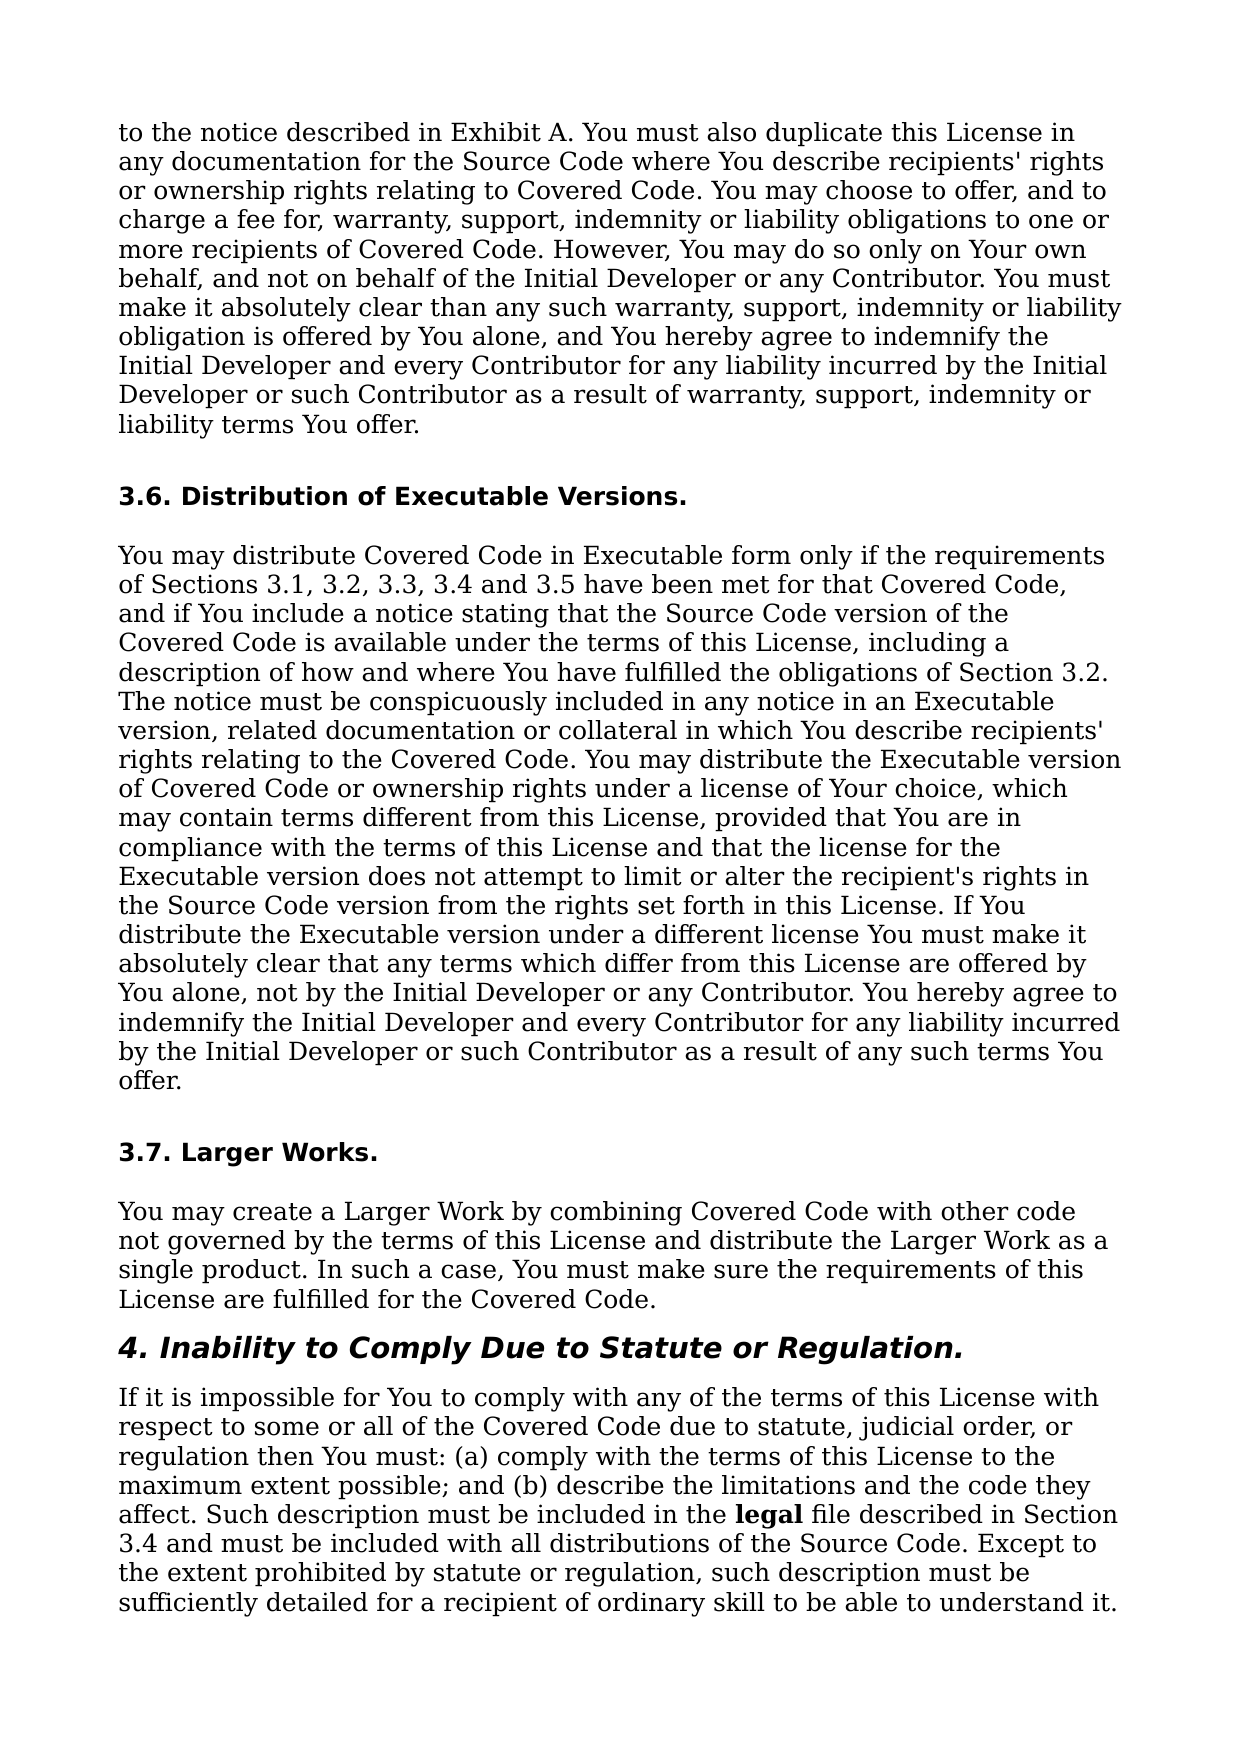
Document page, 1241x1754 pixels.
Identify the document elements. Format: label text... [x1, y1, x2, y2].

subtitle 3.6. Distribution of Executable Versions. [118, 482, 1122, 511]
text You may distribute Covered Code in Executable form only if the requirements of Sections 3.1, 3.2, 3.3, 3.4 and 3.5 have been met for that Covered Code, and if You include a notice stating that the Source Code version of the Covered Code is available under the terms of this License, including a description of how and where You have fulfilled the obligations of Section 3.2. The notice must be conspicuously included in any notice in an Executable version, related documentation or collateral in which You describe recipients' rights relating to the Covered Code. You may distribute the Executable version of Covered Code or ownership rights under a license of Your choice, which may contain terms different from this License, provided that You are in compliance with the terms of this License and that the license for the Executable version does not attempt to limit or alter the recipient's rights in the Source Code version from the rights set forth in this License. If You distribute the Executable version under a different license You must make it absolutely clear that any terms which differ from this License are offered by You alone, not by the Initial Developer or any Contributor. You hereby agree to indemnify the Initial Developer and every Contributor for any liability incurred by the Initial Developer or such Contributor as a result of any such terms You offer. [118, 541, 1122, 1095]
text If it is impossible for You to comply with any of the terms of this License with respect to some or all of the Covered Code due to statute, judicial order, or regulation then You must: (a) comply with the terms of this License to the maximum extent possible; and (b) describe the limitations and the code they affect. Such description must be included in the legal file described in Section 3.4 and must be included with all distributions of the Source Code. Except to the extent prohibited by statute or regulation, such description must be sufficiently detailed for a recipient of ordinary skill to be able to understand it. [118, 1383, 1122, 1617]
subtitle 3.7. Larger Works. [118, 1138, 1122, 1167]
text You may create a Larger Work by combining Covered Code with other code not governed by the terms of this License and distribute the Larger Work as a single product. In such a case, You must make sure the requirements of this License are fulfilled for the Covered Code. [118, 1197, 1122, 1314]
text to the notice described in Exhibit A. You must also duplicate this License in any documentation for the Source Code where You describe recipients' rights or ownership rights relating to Covered Code. You may choose to offer, and to charge a fee for, warranty, support, indemnity or liability obligations to one or more recipients of Covered Code. However, You may do so only on Your own behalf, and not on behalf of the Initial Developer or any Contributor. You must make it absolutely clear than any such warranty, support, indemnity or liability obligation is offered by You alone, and You hereby agree to indemnify the Initial Developer and every Contributor for any liability incurred by the Initial Developer or such Contributor as a result of warranty, support, indemnity or liability terms You offer. [118, 118, 1122, 439]
subtitle 4. Inability to Comply Due to Statute or Regulation. [118, 1332, 1122, 1366]
